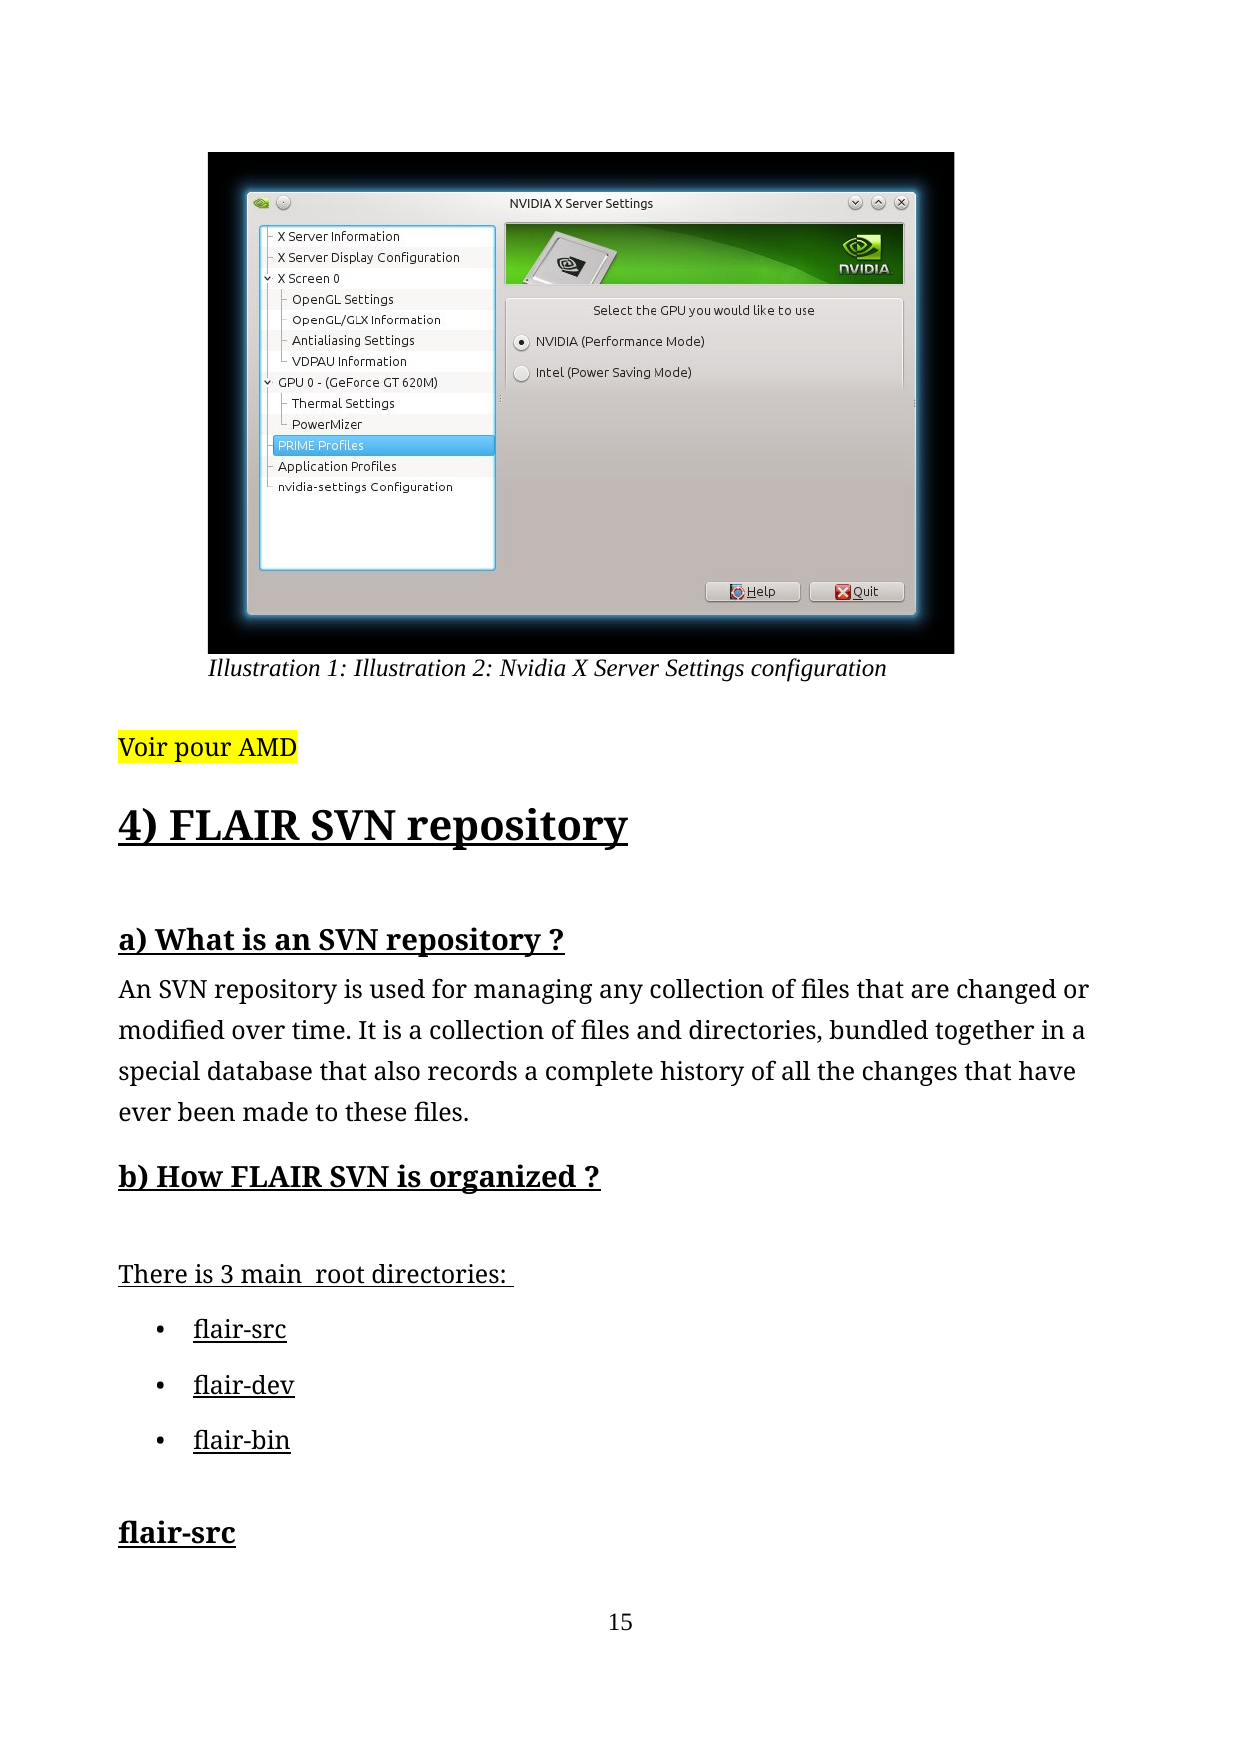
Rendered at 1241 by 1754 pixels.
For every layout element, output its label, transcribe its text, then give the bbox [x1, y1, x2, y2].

text Illustration 1: Illustration 2: Nvidia X Server Settings configuration [208, 654, 954, 682]
list flair-src [156, 1312, 1122, 1346]
subtitle 4) FLAIR SVN repository [118, 795, 1122, 852]
list flair-bin [156, 1423, 1122, 1457]
subtitle b) How FLAIR SVN is organized ? [118, 1156, 1122, 1196]
subtitle a) What is an SVN repository ? [118, 919, 1122, 959]
text There is 3 main root directories: [118, 1257, 1122, 1291]
list flair-dev [156, 1367, 1122, 1402]
text flair-src [118, 1512, 1122, 1552]
picture [207, 152, 955, 654]
text An SVN repository is used for managing any collection of files that are changed or modified over time. It is a collection of files and directories, bundled together in a special database that also records a complete history of all the changes that have ever been made to these files. [118, 972, 1122, 1128]
text Voir pour AMD [118, 118, 1122, 763]
